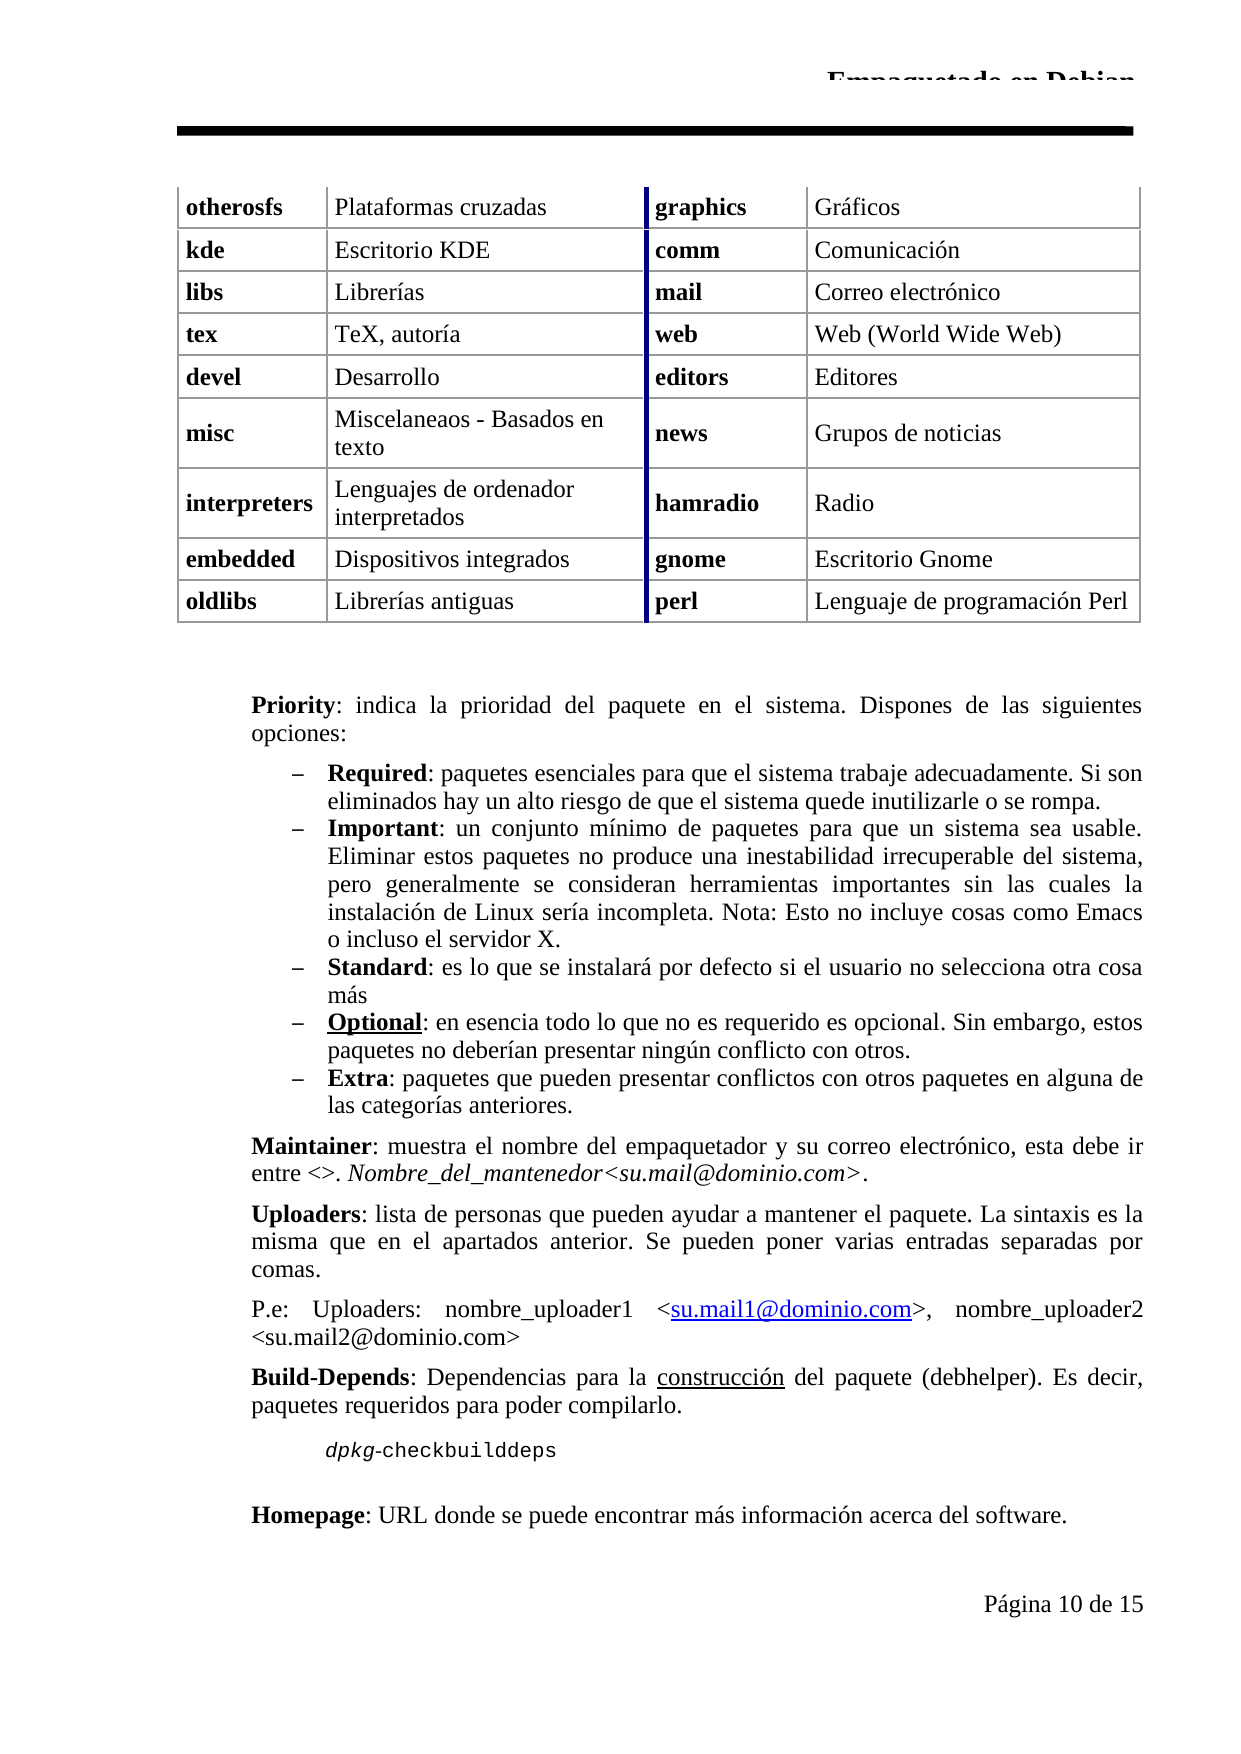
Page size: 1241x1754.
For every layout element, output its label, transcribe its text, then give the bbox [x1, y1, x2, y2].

table_cell Grupos de noticias [808, 399, 1139, 467]
table_cell gnome [649, 539, 806, 579]
table_cell Librerías [328, 272, 643, 312]
table_cell Correo electrónico [808, 272, 1139, 312]
table_cell hamradio [649, 469, 806, 537]
table_cell editors [649, 356, 806, 397]
text Uploaders: lista de personas que pueden ayudar a mantener el paquete. La sintaxis es la misma que en el apartados anterior. Se pueden poner varias entradas separadas por comas. [251, 1200, 1144, 1283]
table_cell web [649, 314, 806, 354]
table_cell perl [649, 581, 806, 621]
text P.e: Uploaders: nombre_uploader1 <su.mail1@dominio.com>, nombre_uploader2 <su.mail2@dominio.com> [251, 1295, 1144, 1351]
table_cell Desarrollo [328, 356, 643, 397]
table_cell libs [179, 272, 326, 312]
table_cell kde [179, 230, 326, 270]
table_cell Plataformas cruzadas [328, 187, 643, 227]
list Optional: en esencia todo lo que no es requerido es opcional. Sin embargo, estos paquetes no deberían presentar ningún conflicto con otros. [290, 1008, 1144, 1064]
table_cell Lenguaje de programación Perl [808, 581, 1139, 621]
table_cell graphics [649, 187, 806, 227]
table_cell Web (World Wide Web) [808, 314, 1139, 354]
table_cell Gráficos [808, 187, 1139, 227]
table_cell news [649, 399, 806, 467]
text Priority: indica la prioridad del paquete en el sistema. Dispones de las siguientes opciones: [251, 691, 1144, 747]
table_cell otherosfs [179, 187, 326, 227]
table_cell mail [649, 272, 806, 312]
table_cell Comunicación [808, 230, 1139, 270]
table_cell Dispositivos integrados [328, 539, 643, 579]
text dpkg-checkbuilddeps [251, 1437, 1096, 1465]
list Standard: es lo que se instalará por defecto si el usuario no selecciona otra cosa más [290, 953, 1144, 1008]
table_cell TeX, autoría [328, 314, 643, 354]
table_cell devel [179, 356, 326, 397]
table_cell comm [649, 230, 806, 270]
table_cell Editores [808, 356, 1139, 397]
table_cell embedded [179, 539, 326, 579]
table_cell tex [179, 314, 326, 354]
table_cell Lenguajes de ordenador interpretados [328, 469, 643, 537]
table_cell Librerías antiguas [328, 581, 643, 621]
table_cell Radio [808, 469, 1139, 537]
list Extra: paquetes que pueden presentar conflictos con otros paquetes en alguna de las categorías anteriores. [290, 1064, 1144, 1119]
table_cell misc [179, 399, 326, 467]
list Important: un conjunto mínimo de paquetes para que un sistema sea usable. Eliminar estos paquetes no produce una inestabilidad irrecuperable del sistema, pero generalmente se consideran herramientas importantes sin las cuales la instalación de Linux sería incompleta. Nota: Esto no incluye cosas como Emacs o incluso el servidor X. [290, 814, 1144, 953]
table_cell oldlibs [179, 581, 326, 621]
table_cell Escritorio KDE [328, 230, 643, 270]
table_cell Escritorio Gnome [808, 539, 1139, 579]
text Build-Depends: Dependencias para la construcción del paquete (debhelper). Es decir, paquetes requeridos para poder compilarlo. [251, 1363, 1144, 1419]
text Homepage: URL donde se puede encontrar más información acerca del software. [251, 1501, 1144, 1529]
list Required: paquetes esenciales para que el sistema trabaje adecuadamente. Si son eliminados hay un alto riesgo de que el sistema quede inutilizarle o se rompa. [290, 759, 1144, 814]
table_cell Miscelaneaos - Basados en texto [328, 399, 643, 467]
text Maintainer: muestra el nombre del empaquetador y su correo electrónico, esta debe ir entre <>. Nombre_del_mantenedor<su.mail@dominio.com>. [251, 1132, 1144, 1187]
table_cell interpreters [179, 469, 326, 537]
